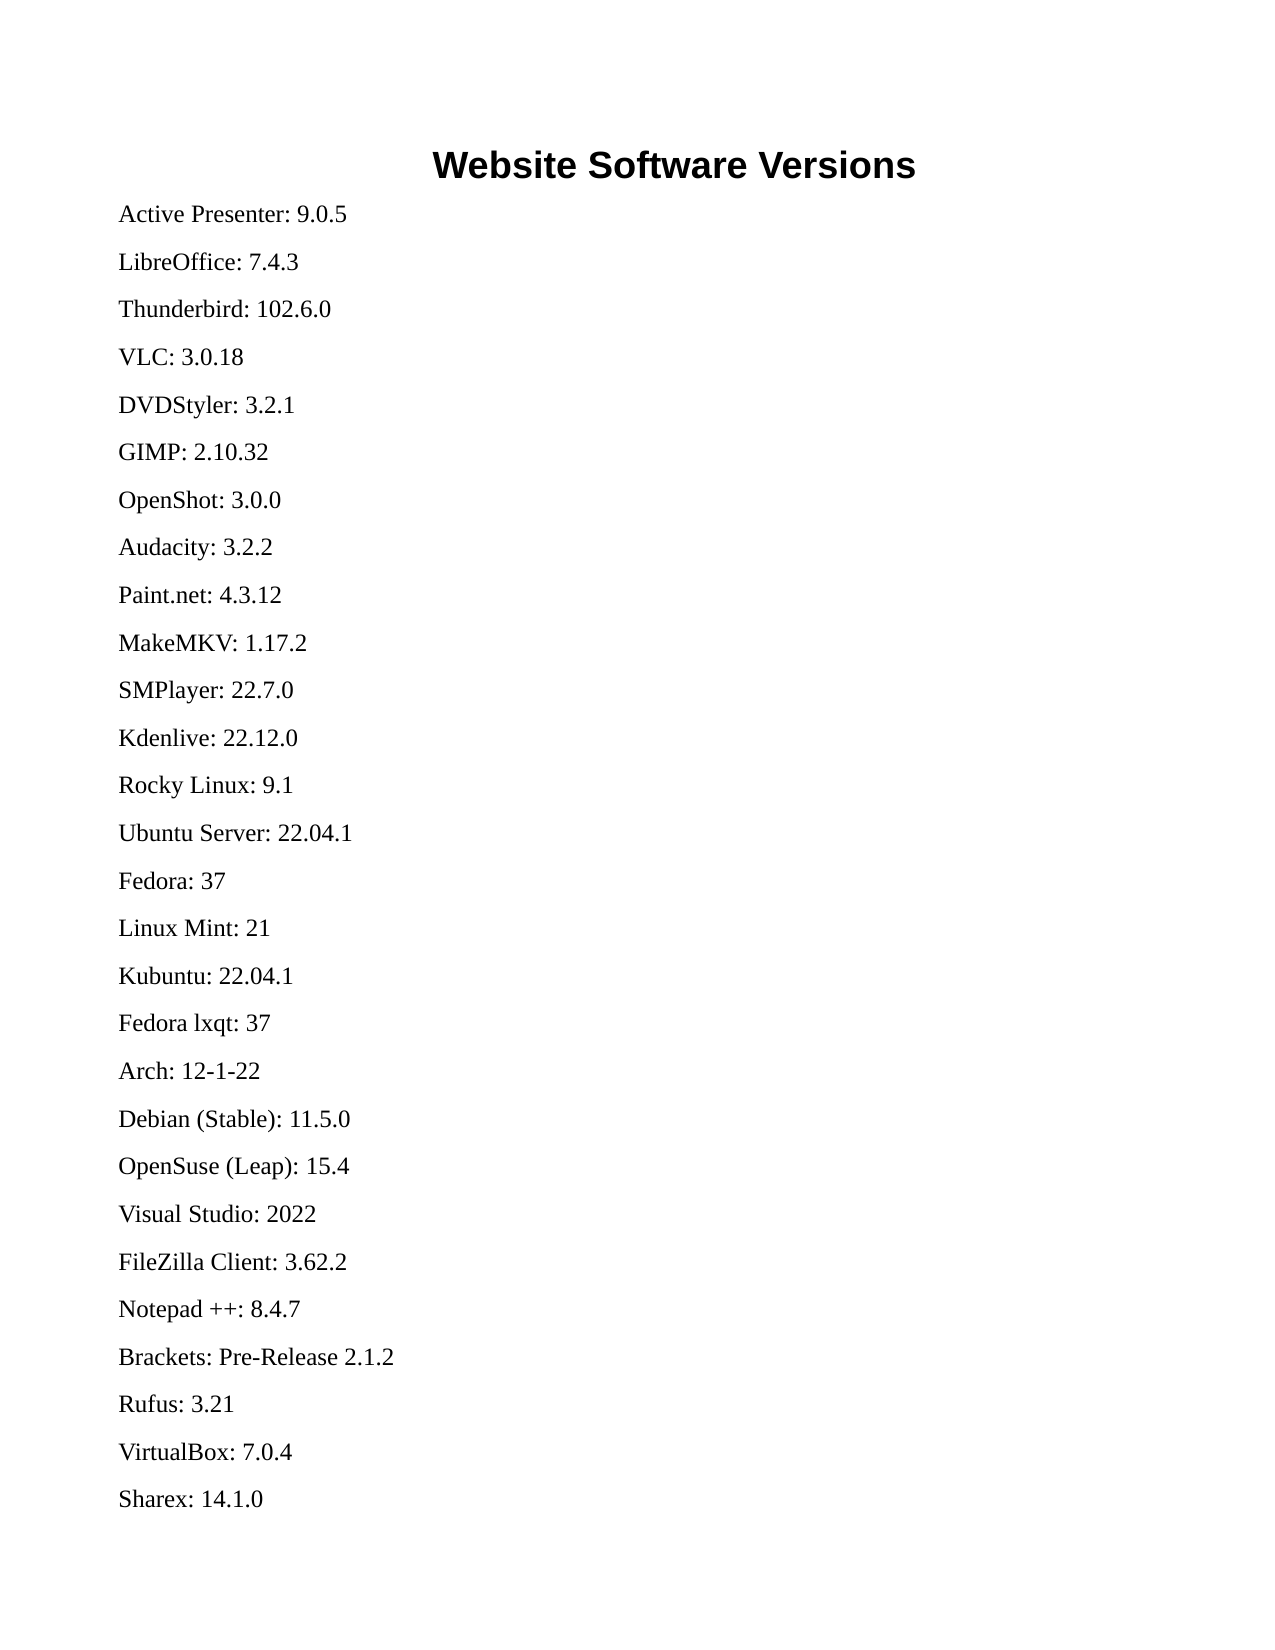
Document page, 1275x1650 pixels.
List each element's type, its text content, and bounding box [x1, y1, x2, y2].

text Brackets: Pre-Release 2.1.2 [118, 1342, 1157, 1371]
text MakeMKV: 1.17.2 [118, 628, 1157, 656]
text SMPlayer: 22.7.0 [118, 675, 1157, 704]
text Fedora lxqt: 37 [118, 1008, 1157, 1037]
text OpenSuse (Leap): 15.4 [118, 1151, 1157, 1180]
text Kdenlive: 22.12.0 [118, 723, 1157, 752]
text Audacity: 3.2.2 [118, 532, 1157, 561]
text Ubuntu Server: 22.04.1 [118, 818, 1157, 847]
text DVDStyler: 3.2.1 [118, 390, 1157, 418]
text Debian (Stable): 11.5.0 [118, 1104, 1157, 1132]
text Rocky Linux: 9.1 [118, 771, 1157, 799]
text Visual Studio: 2022 [118, 1199, 1157, 1228]
text Kubuntu: 22.04.1 [118, 961, 1157, 990]
text LibreOffice: 7.4.3 [118, 247, 1157, 276]
text GIMP: 2.10.32 [118, 437, 1157, 466]
text Fedora: 37 [118, 866, 1157, 894]
text FileZilla Client: 3.62.2 [118, 1247, 1157, 1275]
text Rufus: 3.21 [118, 1389, 1157, 1418]
text Thunderbird: 102.6.0 [118, 294, 1157, 323]
subtitle Website Software Versions [118, 143, 1157, 187]
text Paint.net: 4.3.12 [118, 580, 1157, 609]
text VLC: 3.0.18 [118, 342, 1157, 371]
text OpenShot: 3.0.0 [118, 485, 1157, 514]
text Active Presenter: 9.0.5 [118, 199, 1157, 228]
text Notepad ++: 8.4.7 [118, 1294, 1157, 1323]
text Sharex: 14.1.0 [118, 1484, 1157, 1513]
text VirtualBox: 7.0.4 [118, 1437, 1157, 1466]
text Arch: 12-1-22 [118, 1056, 1157, 1085]
text Linux Mint: 21 [118, 913, 1157, 942]
